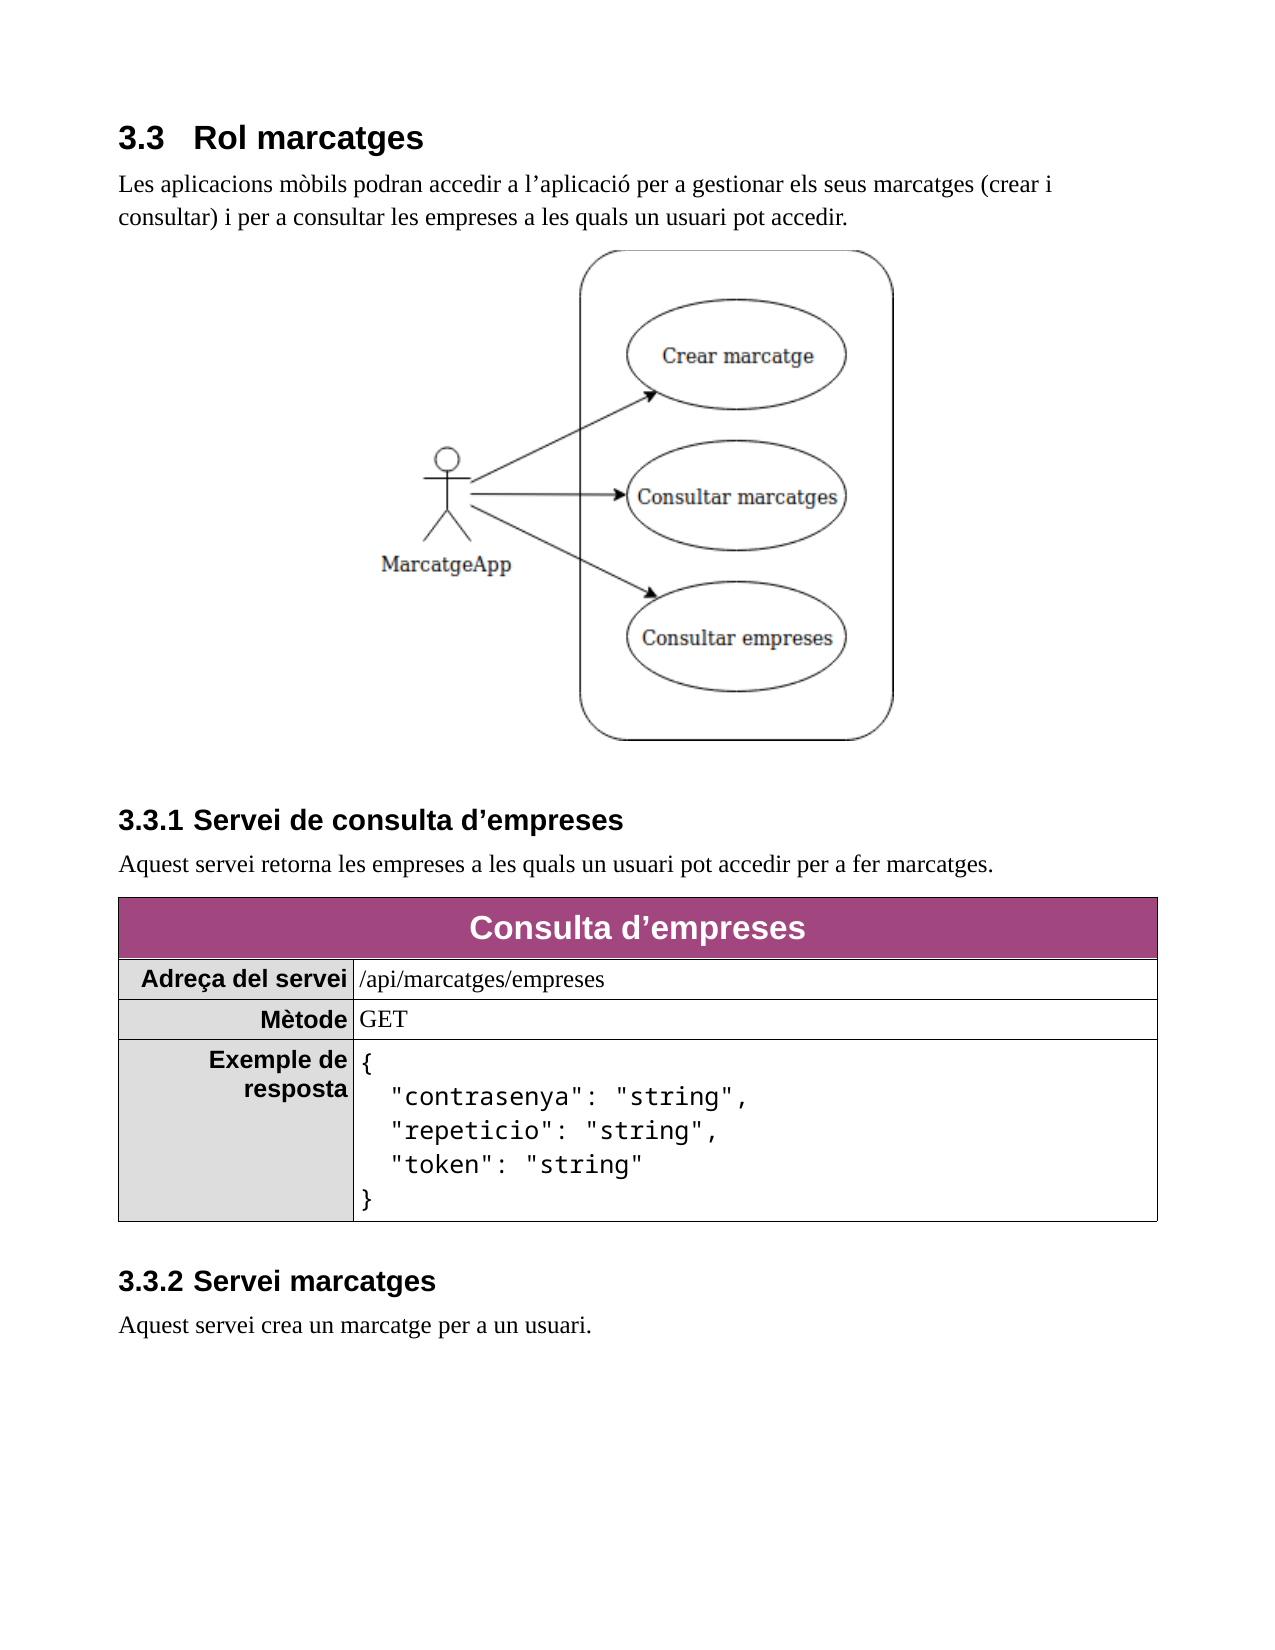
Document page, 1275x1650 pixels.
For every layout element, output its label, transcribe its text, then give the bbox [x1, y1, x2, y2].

table_header Consulta d’empreses [119, 898, 1157, 958]
subtitle Servei de consulta d’empreses [118, 803, 1157, 836]
picture [381, 250, 894, 741]
table_cell Mètode [119, 1000, 353, 1039]
table_cell /api/marcatges/empreses [354, 960, 1157, 999]
text Aquest servei retorna les empreses a les quals un usuari pot accedir per a fer marcatges. [118, 849, 1157, 878]
table_cell GET [354, 1000, 1157, 1039]
text Les aplicacions mòbils podran accedir a l’aplicació per a gestionar els seus marcatges (crear i consultar) i per a consultar les empreses a les quals un usuari pot accedir. [118, 169, 1157, 231]
table_cell { "contrasenya": "string", "repeticio": "string", "token": "string" } [354, 1040, 1157, 1221]
text Aquest servei crea un marcatge per a un usuari. [118, 1311, 1157, 1339]
table_cell Exemple de resposta [119, 1040, 353, 1221]
subtitle Servei marcatges [118, 1264, 1157, 1298]
table_cell Adreça del servei [119, 960, 353, 999]
subtitle Rol marcatges [118, 118, 1157, 157]
